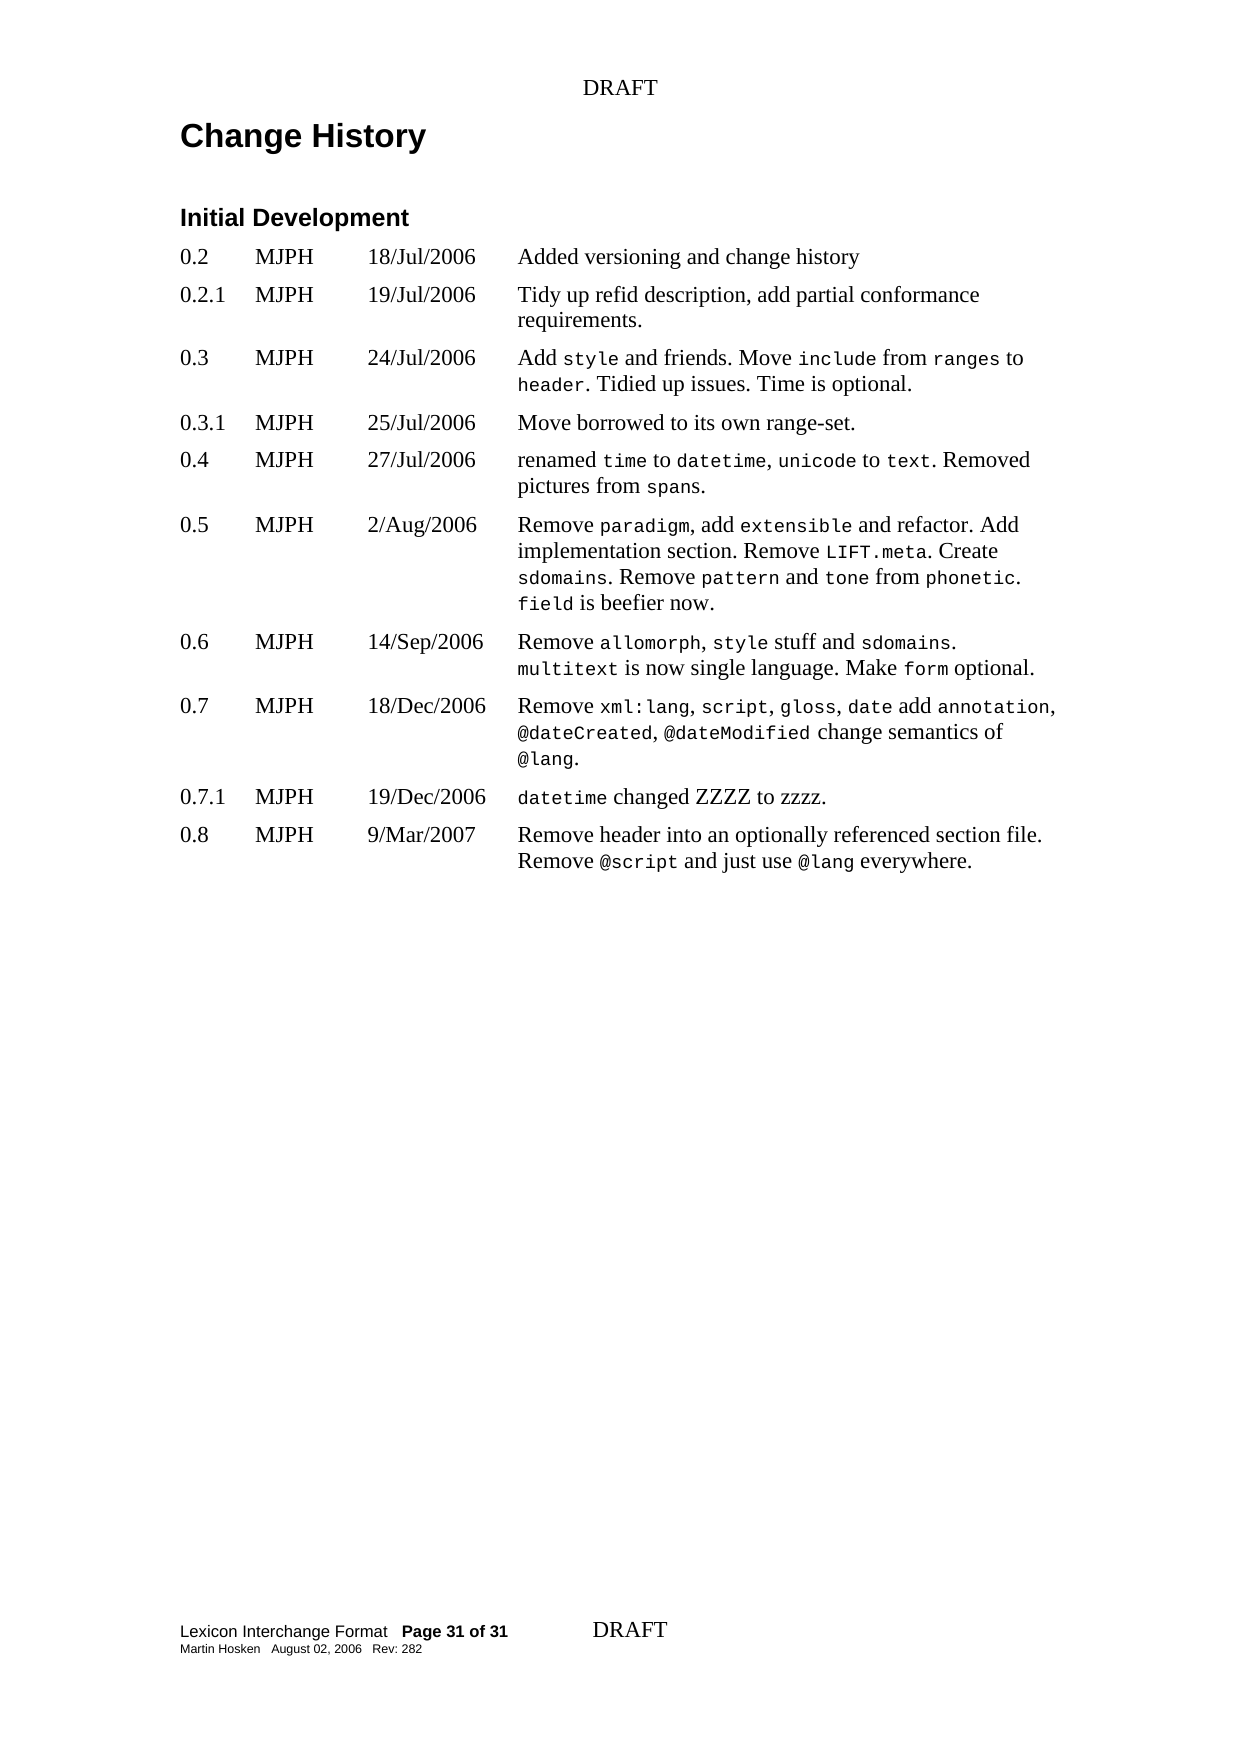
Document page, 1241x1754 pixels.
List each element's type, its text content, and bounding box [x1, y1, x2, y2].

text 0.2.1 MJPH 19/Jul/2006 Tidy up refid description, add partial conformance requirements. [180, 282, 1061, 332]
text 0.8 MJPH 9/Mar/2007 Remove header into an optionally referenced section file. Remove @script and just use @lang everywhere. [180, 822, 1061, 874]
text 0.5 MJPH 2/Aug/2006 Remove paradigm, add extensible and refactor. Add implementation section. Remove LIFT.meta. Create sdomains. Remove pattern and tone from phonetic. field is beefier now. [180, 512, 1061, 616]
text 0.3.1 MJPH 25/Jul/2006 Move borrowed to its own range-set. [180, 409, 1061, 435]
text 0.3 MJPH 24/Jul/2006 Add style and friends. Move include from ranges to header. Tidied up issues. Time is optional. [180, 345, 1061, 397]
subtitle Change History [180, 117, 1061, 154]
text 0.6 MJPH 14/Sep/2006 Remove allomorph, style stuff and sdomains. multitext is now single language. Make form optional. [180, 629, 1061, 681]
text 0.2 MJPH 18/Jul/2006 Added versioning and change history [180, 244, 1061, 269]
text 0.4 MJPH 27/Jul/2006 renamed time to datetime, unicode to text. Removed pictures from spans. [180, 447, 1061, 499]
text 0.7.1 MJPH 19/Dec/2006 datetime changed ZZZZ to zzzz. [180, 784, 1061, 810]
text 0.7 MJPH 18/Dec/2006 Remove xml:lang, script, gloss, date add annotation, @dateCreated, @dateModified change semantics of @lang. [180, 693, 1061, 771]
subtitle Initial Development [180, 204, 1061, 232]
